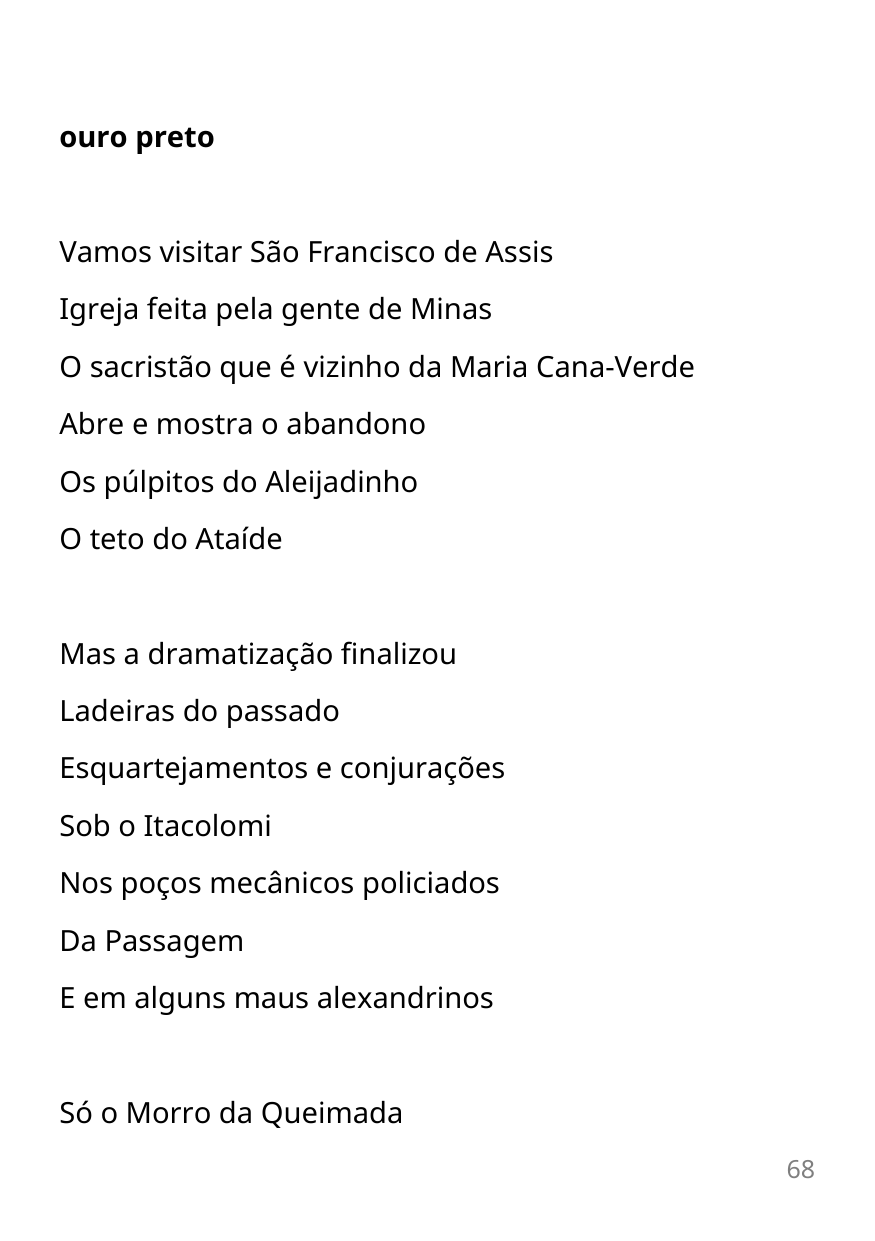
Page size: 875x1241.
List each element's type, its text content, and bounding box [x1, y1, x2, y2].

text Igreja feita pela gente de Minas [59, 289, 815, 328]
text Da Passagem [59, 920, 815, 960]
text Nos poços mecânicos policiados [59, 863, 815, 902]
text Abre e mostra o abandono [59, 403, 815, 443]
text O sacristão que é vizinho da Maria Cana-Verde [59, 346, 815, 386]
text Sob o Itacolomi [59, 805, 815, 845]
text E em alguns maus alexandrinos [59, 977, 815, 1017]
text O teto do Ataíde [59, 518, 815, 558]
text Os púlpitos do Aleijadinho [59, 461, 815, 501]
text ouro preto [59, 116, 815, 156]
text Ladeiras do passado [59, 690, 815, 730]
text Esquartejamentos e conjurações [59, 748, 815, 787]
text Mas a dramatização finalizou [59, 633, 815, 673]
text Só o Morro da Queimada [59, 1092, 815, 1132]
text Vamos visitar São Francisco de Assis [59, 231, 815, 271]
